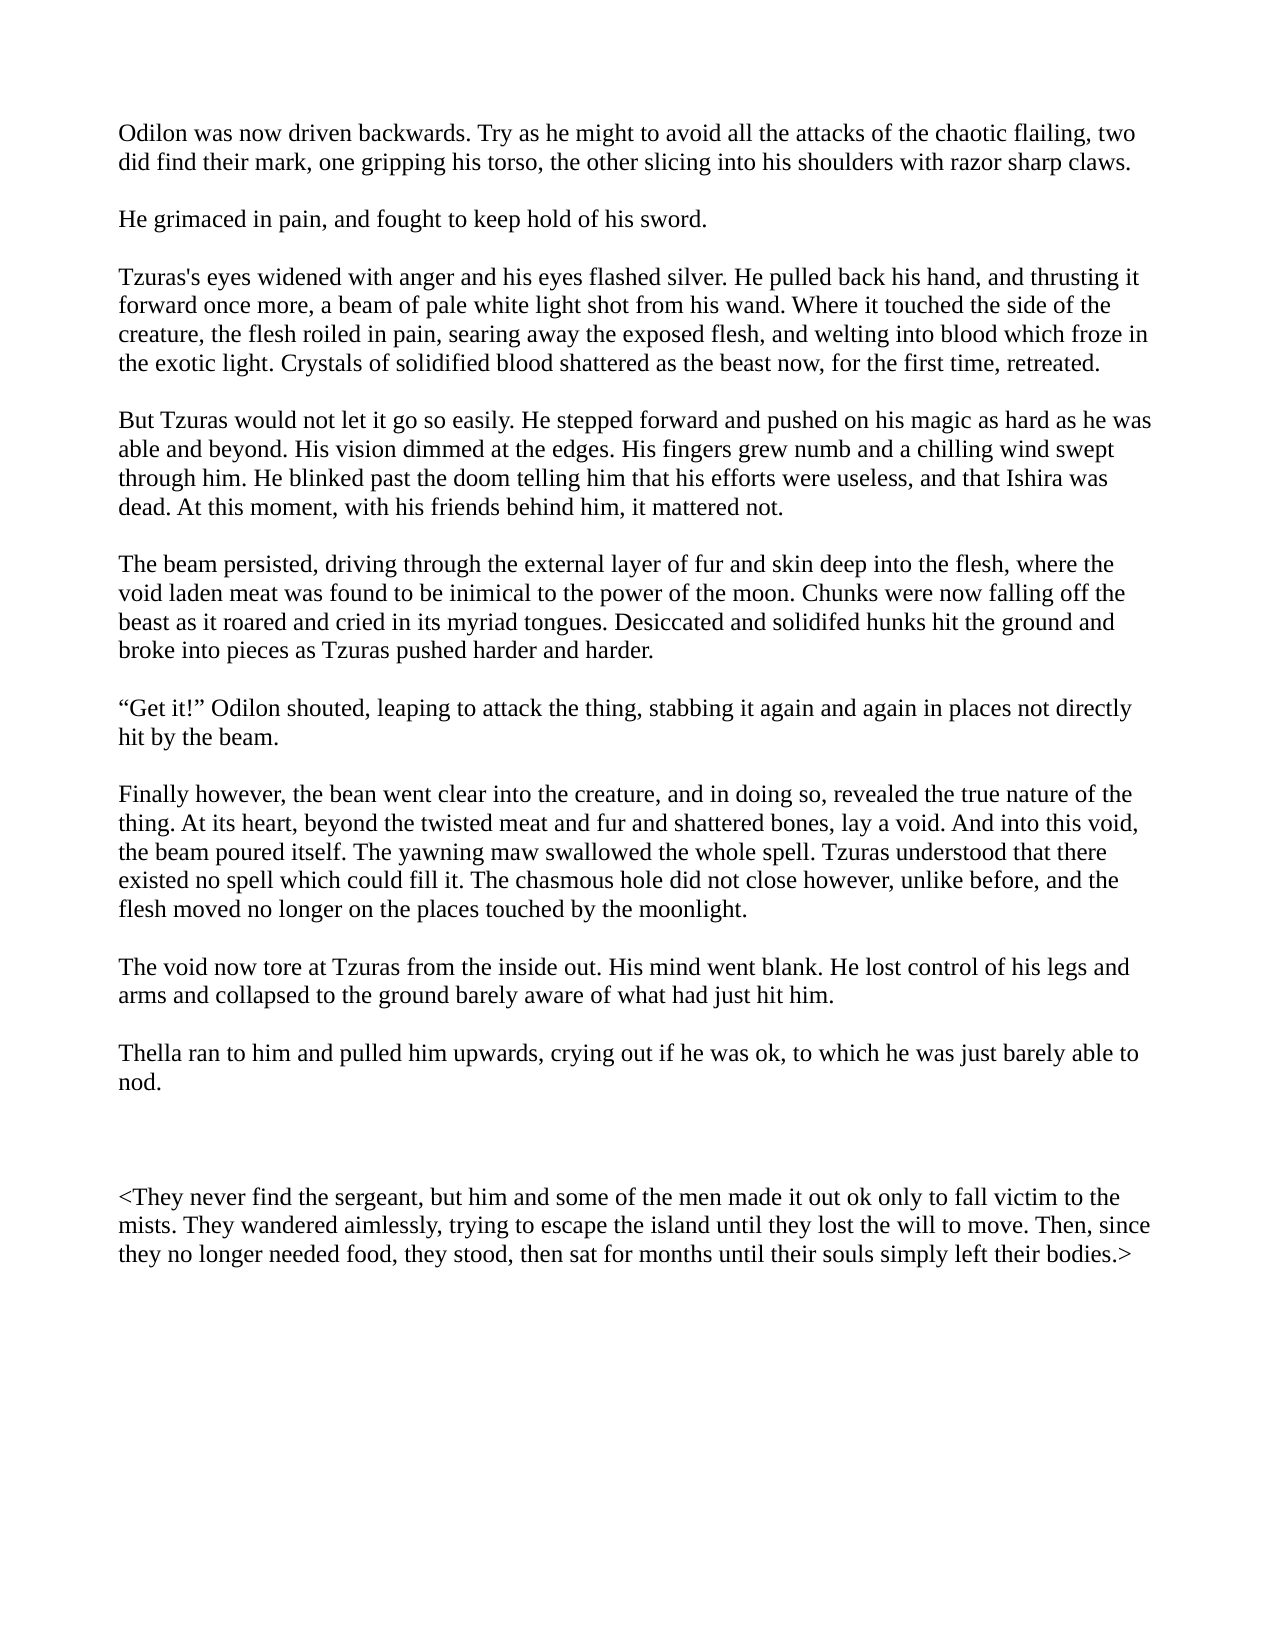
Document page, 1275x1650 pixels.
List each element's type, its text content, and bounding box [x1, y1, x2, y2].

text Tzuras's eyes widened with anger and his eyes flashed silver. He pulled back his hand, and thrusting it forward once more, a beam of pale white light shot from his wand. Where it touched the side of the creature, the flesh roiled in pain, searing away the exposed flesh, and welting into blood which froze in the exotic light. Crystals of solidified blood shattered as the beast now, for the first time, retreated. [118, 262, 1157, 377]
text The void now tore at Tzuras from the inside out. His mind went blank. He lost control of his legs and arms and collapsed to the ground barely aware of what had just hit him. [118, 952, 1157, 1009]
text But Tzuras would not let it go so easily. He stepped forward and pushed on his magic as hard as he was able and beyond. His vision dimmed at the edges. His fingers grew numb and a chilling wind swept through him. He blinked past the doom telling him that his efforts were useless, and that Ishira was dead. At this moment, with his friends behind him, it mattered not. [118, 406, 1157, 521]
text Odilon was now driven backwards. Try as he might to avoid all the attacks of the chaotic flailing, two did find their mark, one gripping his torso, the other slicing into his shoulders with razor sharp claws. [118, 118, 1157, 176]
text The beam persisted, driving through the external layer of fur and skin deep into the flesh, where the void laden meat was found to be inimical to the power of the moon. Chunks were now falling off the beast as it roared and cried in its myriad tongues. Desiccated and solidifed hunks hit the ground and broke into pieces as Tzuras pushed harder and harder. [118, 549, 1157, 664]
text Finally however, the bean went clear into the creature, and in doing so, revealed the true nature of the thing. At its heart, beyond the twisted meat and fur and shattered bones, lay a void. And into this void, the beam poured itself. The yawning maw swallowed the whole spell. Tzuras understood that there existed no spell which could fill it. The chasmous hole did not close however, unlike before, and the flesh moved no longer on the places touched by the moonlight. [118, 779, 1157, 923]
text He grimaced in pain, and fought to keep hold of his sword. [118, 204, 1157, 233]
text <They never find the sergeant, but him and some of the men made it out ok only to fall victim to the mists. They wandered aimlessly, trying to escape the island until they lost the will to move. Then, since they no longer needed food, they stood, then sat for months until their souls simply left their bodies.> [118, 1182, 1157, 1268]
text Thella ran to him and pulled him upwards, crying out if he was ok, to which he was just barely able to nod. [118, 1038, 1157, 1096]
text “Get it!” Odilon shouted, leaping to attack the thing, stabbing it again and again in places not directly hit by the beam. [118, 693, 1157, 751]
